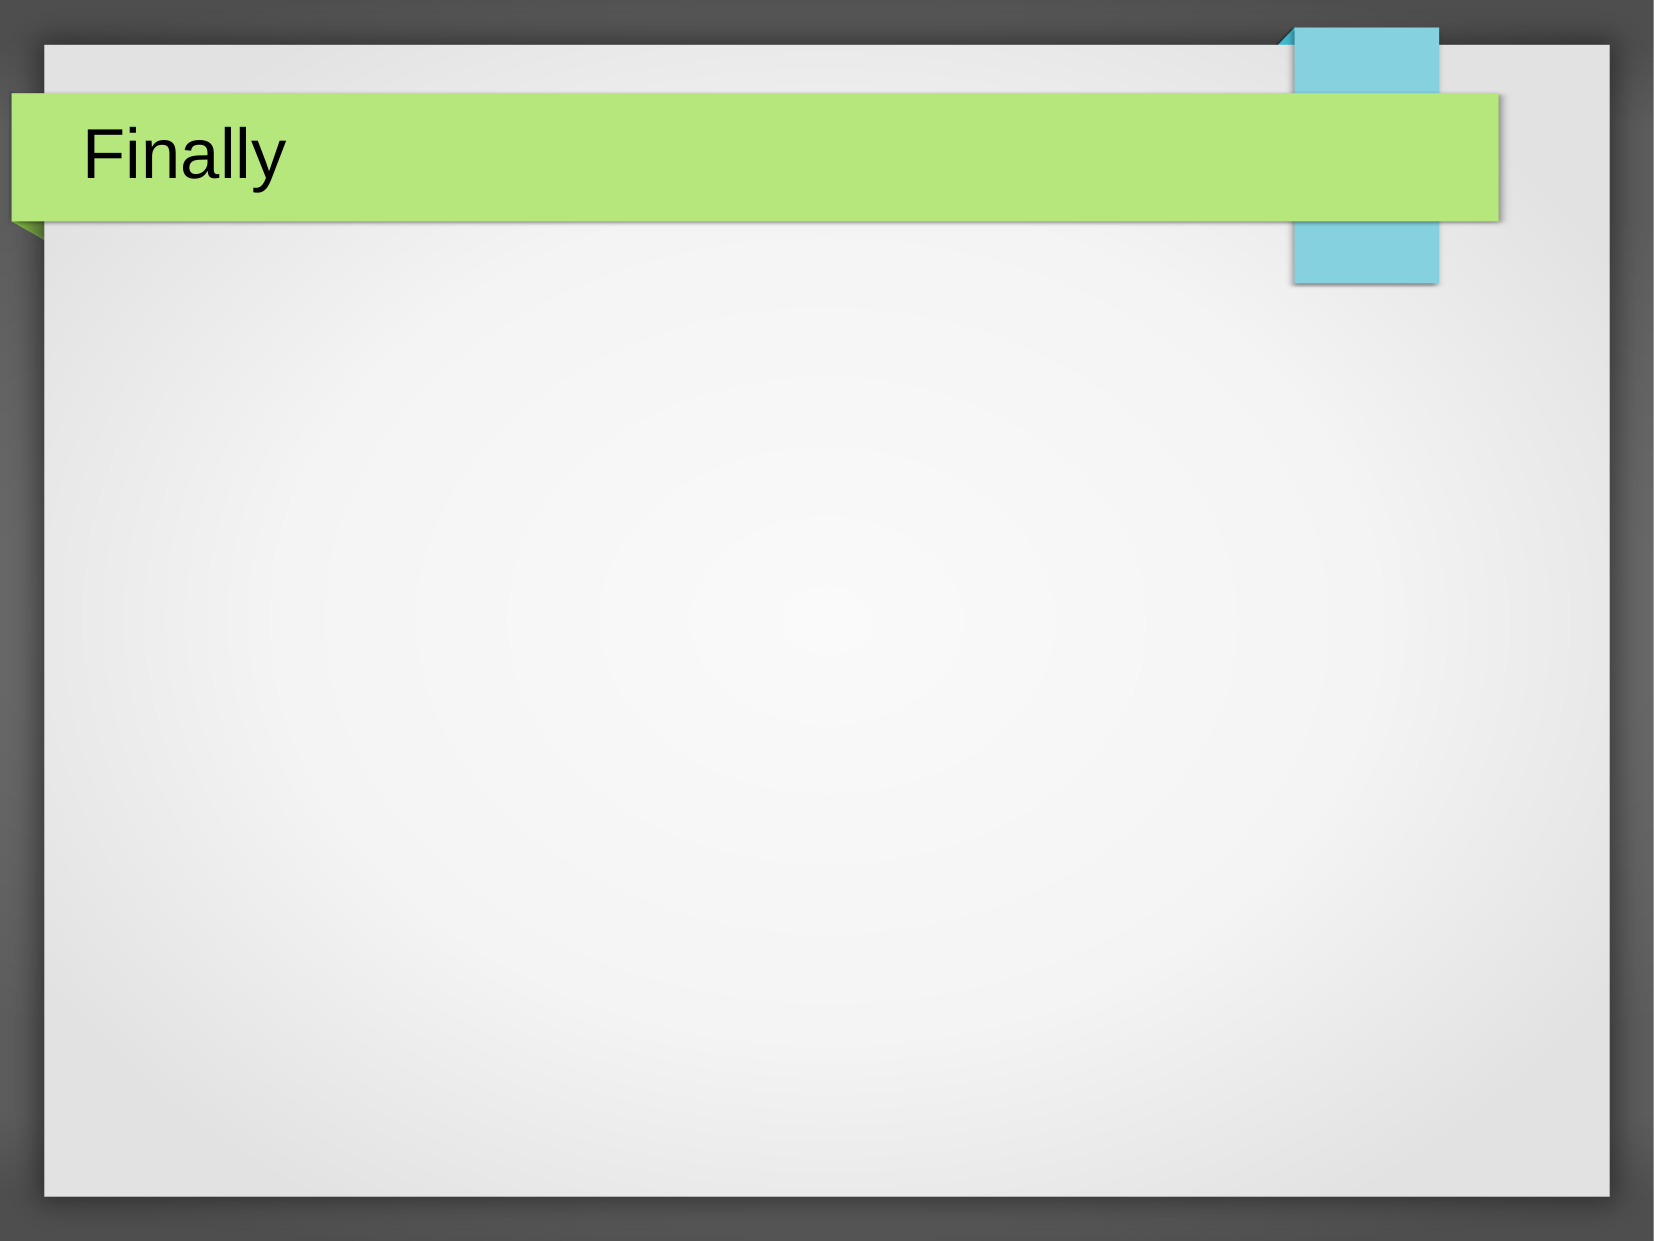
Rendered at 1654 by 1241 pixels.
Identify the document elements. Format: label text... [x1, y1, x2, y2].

title Finally [82, 94, 1264, 213]
picture [0, 0, 1654, 1241]
